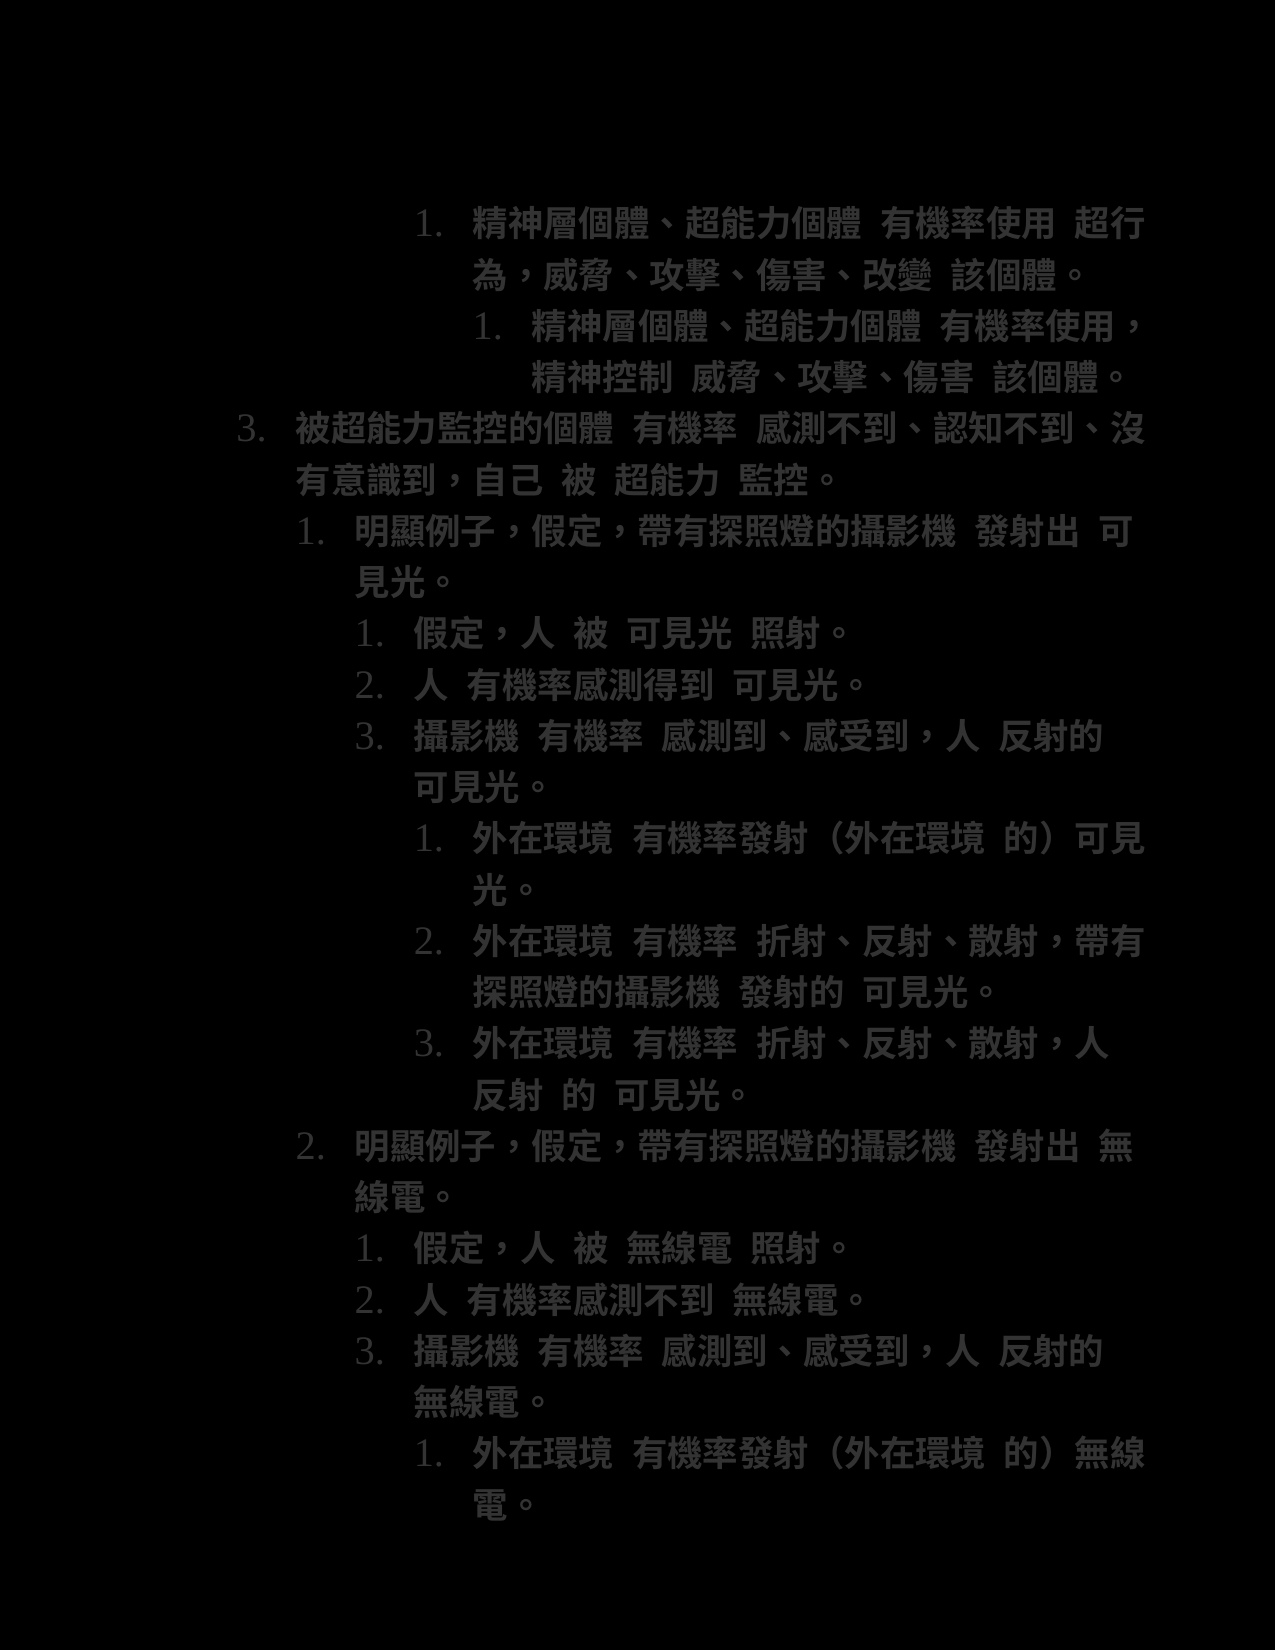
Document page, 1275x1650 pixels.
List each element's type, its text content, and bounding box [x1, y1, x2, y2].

list 外在環境 有機率發射（外在環境 的）可見光。 [413, 811, 1157, 913]
list 人 有機率感測得到 可見光。 [354, 657, 1157, 708]
list 攝影機 有機率 感測到、感受到，人 反射的 可見光。 [354, 708, 1157, 811]
list 精神層個體、超能力個體 有機率使用 超行為，威脅、攻擊、傷害、改變 該個體。 [413, 196, 1157, 298]
list 精神層個體、超能力個體 有機率使用，精神控制 威脅、攻擊、傷害 該個體。 [472, 298, 1157, 401]
list 假定，人 被 無線電 照射。 [354, 1221, 1157, 1272]
list 外在環境 有機率 折射、反射、散射，人 反射 的 可見光。 [413, 1016, 1157, 1118]
list 外在環境 有機率 折射、反射、散射，帶有探照燈的攝影機 發射的 可見光。 [413, 913, 1157, 1016]
list 明顯例子，假定，帶有探照燈的攝影機 發射出 無線電。 [295, 1118, 1157, 1221]
list 明顯例子，假定，帶有探照燈的攝影機 發射出 可見光。 [295, 503, 1157, 606]
list 外在環境 有機率發射（外在環境 的）無線電。 [413, 1426, 1157, 1528]
list 人 有機率感測不到 無線電。 [354, 1272, 1157, 1323]
list 假定，人 被 可見光 照射。 [354, 606, 1157, 657]
list 攝影機 有機率 感測到、感受到，人 反射的 無線電。 [354, 1323, 1157, 1426]
list 被超能力監控的個體 有機率 感測不到、認知不到、沒有意識到，自己 被 超能力 監控。 [236, 401, 1157, 503]
